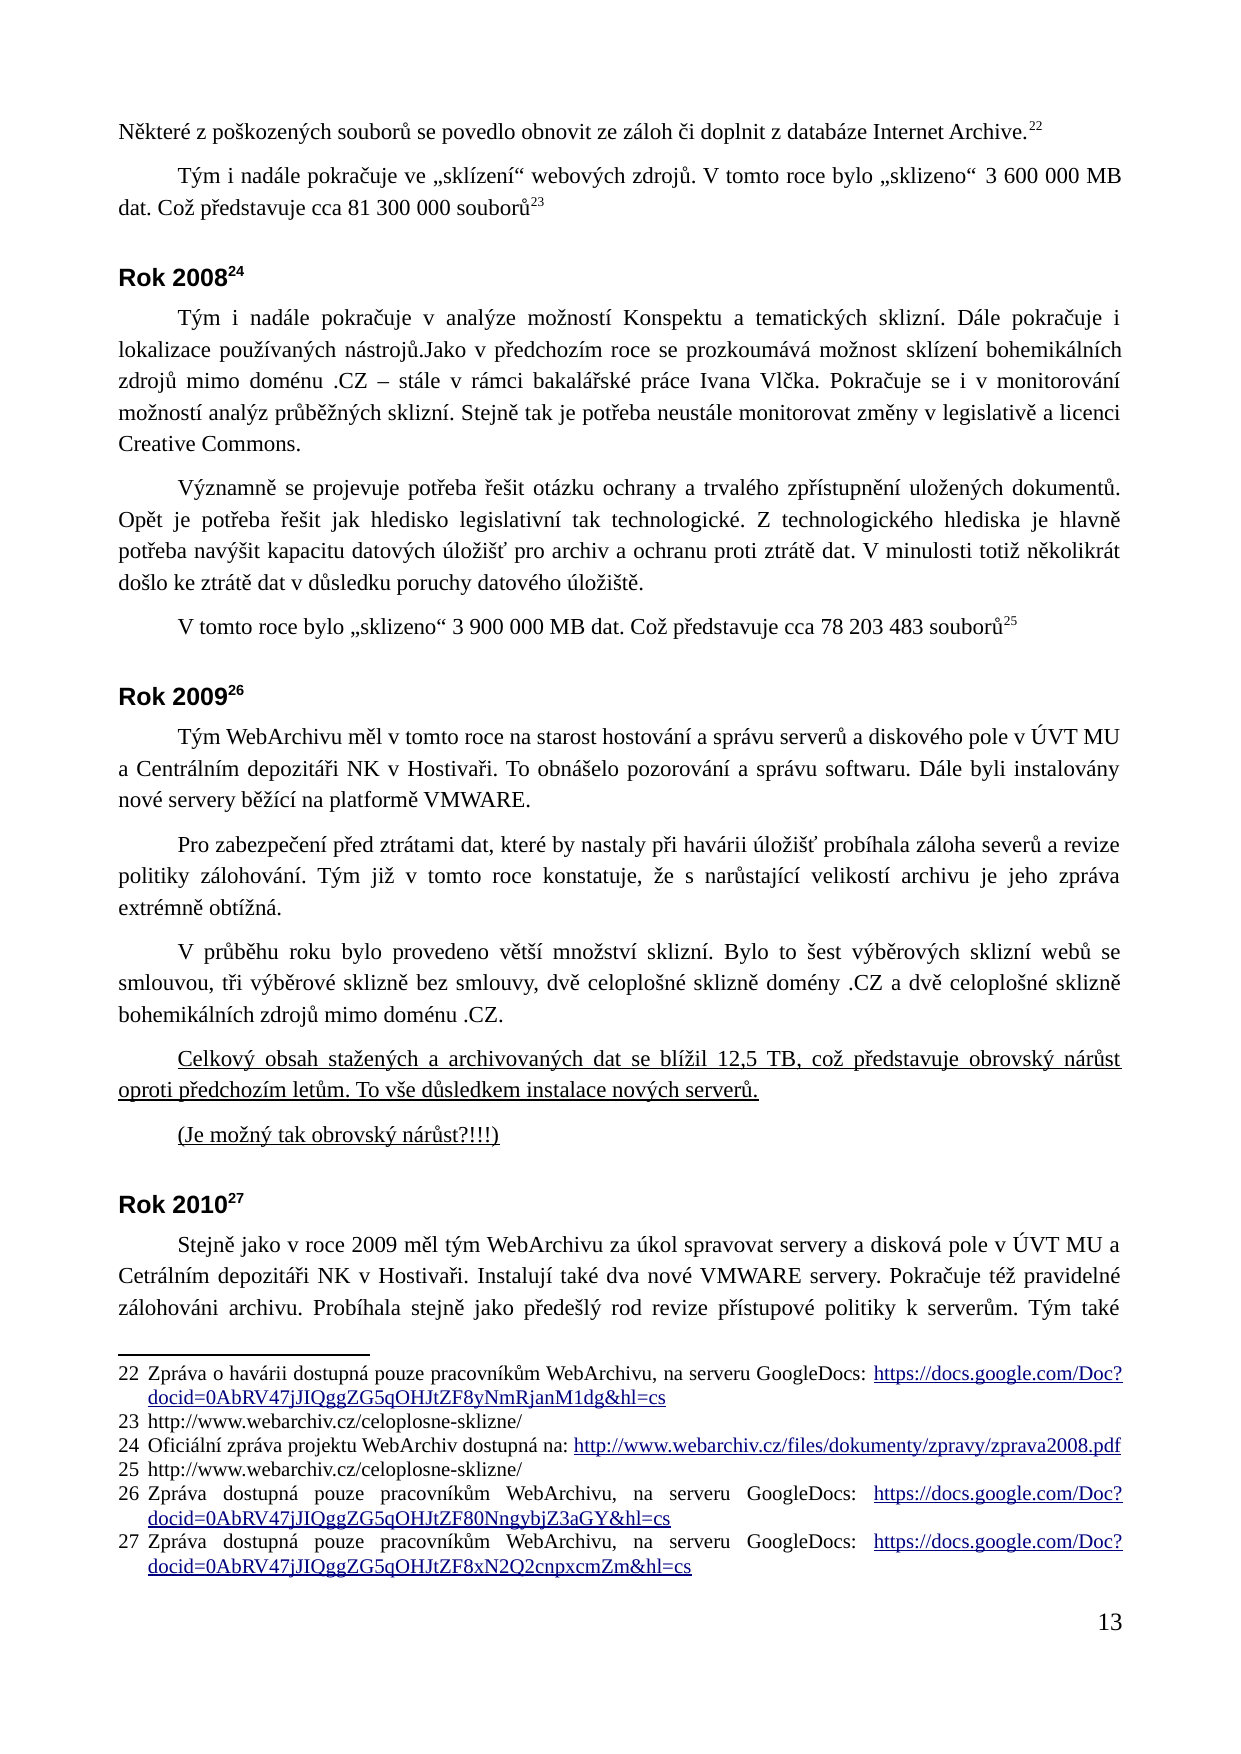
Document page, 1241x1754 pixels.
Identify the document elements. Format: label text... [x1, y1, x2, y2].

text Zpráva o havárii dostupná pouze pracovníkům WebArchivu, na serveru GoogleDocs: https://docs.google.com/Doc?docid=0AbRV47jJIQggZG5qOHJtZF8yNmRjanM1dg&hl=cs [118, 1361, 1122, 1409]
text Tým i nadále pokračuje ve „sklízení“ webových zdrojů. V tomto roce bylo „sklizeno“ 3 600 000 MB dat. Což představuje cca 81 300 000 souborů [118, 162, 1122, 220]
subtitle Rok 2010 [118, 1190, 1122, 1218]
text Pro zabezpečení před ztrátami dat, které by nastaly při havárii úložišť probíhala záloha severů a revize politiky zálohování. Tým již v tomto roce konstatuje, že s narůstající velikostí archivu je jeho zpráva extrémně obtížná. [118, 831, 1122, 920]
text Významně se projevuje potřeba řešit otázku ochrany a trvalého zpřístupnění uložených dokumentů. Opět je potřeba řešit jak hledisko legislativní tak technologické. Z technologického hlediska je hlavně potřeba navýšit kapacitu datových úložišť pro archiv a ochranu proti ztrátě dat. V minulosti totiž několikrát došlo ke ztrátě dat v důsledku poruchy datového úložiště. [118, 474, 1122, 595]
text http://www.webarchiv.cz/celoplosne-sklizne/ [118, 1409, 1122, 1433]
subtitle Rok 2008 [118, 263, 1122, 292]
text Tým WebArchivu měl v tomto roce na starost hostování a správu serverů a diskového pole v ÚVT MU a Centrálním depozitáři NK v Hostivaři. To obnášelo pozorování a správu softwaru. Dále byli instalovány nové servery běžící na platformě VMWARE. [118, 723, 1122, 813]
text V průběhu roku bylo provedeno větší množství sklizní. Bylo to šest výběrových sklizní webů se smlouvou, tři výběrové sklizně bez smlouvy, dvě celoplošné sklizně domény .CZ a dvě celoplošné sklizně bohemikálních zdrojů mimo doménu .CZ. [118, 938, 1122, 1027]
text Některé z poškozených souborů se povedlo obnovit ze záloh či doplnit z databáze Internet Archive. [118, 118, 1122, 144]
text Oficiální zpráva projektu WebArchiv dostupná na: http://www.webarchiv.cz/files/dokumenty/zpravy/zprava2008.pdf [118, 1433, 1122, 1457]
text V tomto roce bylo „sklizeno“ 3 900 000 MB dat. Což představuje cca 78 203 483 souborů [118, 613, 1122, 639]
text (Je možný tak obrovský nárůst?!!!) [118, 1121, 1122, 1147]
text Celkový obsah stažených a archivovaných dat se blížil 12,5 TB, což představuje obrovský nárůst oproti předchozím letům. To vše důsledkem instalace nových serverů. [118, 1045, 1122, 1103]
text Zpráva dostupná pouze pracovníkům WebArchivu, na serveru GoogleDocs: https://docs.google.com/Doc?docid=0AbRV47jJIQggZG5qOHJtZF80NngybjZ3aGY&hl=cs [118, 1481, 1122, 1529]
subtitle Rok 2009 [118, 682, 1122, 711]
text Zpráva dostupná pouze pracovníkům WebArchivu, na serveru GoogleDocs: https://docs.google.com/Doc?docid=0AbRV47jJIQggZG5qOHJtZF8xN2Q2cnpxcmZm&hl=cs [118, 1529, 1122, 1578]
text Stejně jako v roce 2009 měl tým WebArchivu za úkol spravovat servery a disková pole v ÚVT MU a Cetrálním depozitáři NK v Hostivaři. Instalují také dva nové VMWARE servery. Pokračuje též pravidelné zálohováni archivu. Probíhala stejně jako předešlý rod revize přístupové politiky k serverům. Tým také [118, 1231, 1122, 1320]
text Tým i nadále pokračuje v analýze možností Konspektu a tematických sklizní. Dále pokračuje i lokalizace používaných nástrojů.Jako v předchozím roce se prozkoumává možnost sklízení bohemikálních zdrojů mimo doménu .CZ – stále v rámci bakalářské práce Ivana Vlčka. Pokračuje se i v monitorování možností analýz průběžných sklizní. Stejně tak je potřeba neustále monitorovat změny v legislativě a licenci Creative Commons. [118, 304, 1122, 457]
text http://www.webarchiv.cz/celoplosne-sklizne/ [118, 1457, 1122, 1481]
